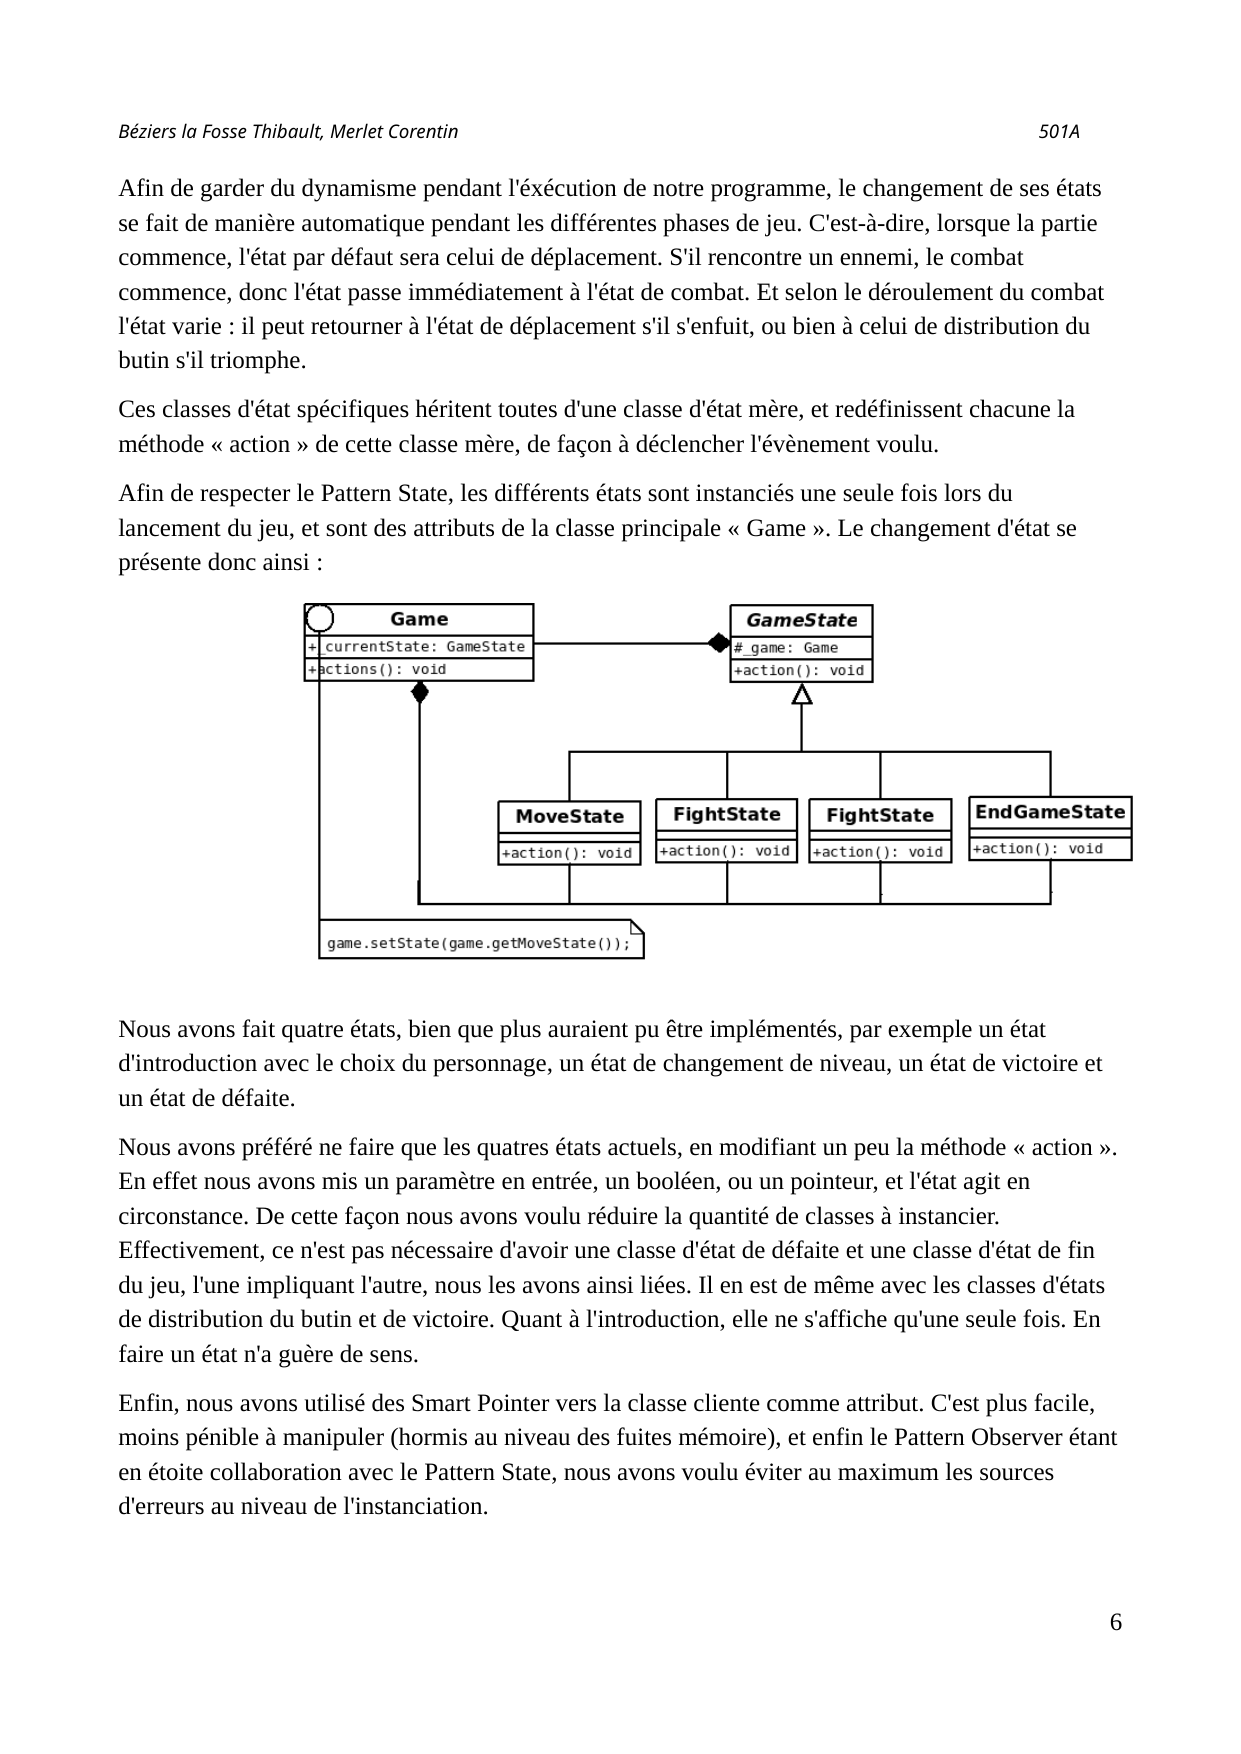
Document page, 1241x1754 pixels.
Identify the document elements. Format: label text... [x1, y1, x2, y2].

text Nous avons préféré ne faire que les quatres états actuels, en modifiant un peu la méthode « action ». En effet nous avons mis un paramètre en entrée, un booléen, ou un pointeur, et l'état agit en circonstance. De cette façon nous avons voulu réduire la quantité de classes à instancier. Effectivement, ce n'est pas nécessaire d'avoir une classe d'état de défaite et une classe d'état de fin du jeu, l'une impliquant l'autre, nous les avons ainsi liées. Il en est de même avec les classes d'états de distribution du butin et de victoire. Quant à l'introduction, elle ne s'affiche qu'une seule fois. En faire un état n'a guère de sens. [118, 1132, 1122, 1368]
text Afin de garder du dynamisme pendant l'éxécution de notre programme, le changement de ses états se fait de manière automatique pendant les différentes phases de jeu. C'est-à-dire, lorsque la partie commence, l'état par défaut sera celui de déplacement. S'il rencontre un ennemi, le combat commence, donc l'état passe immédiatement à l'état de combat. Et selon le déroulement du combat l'état varie : il peut retourner à l'état de déplacement s'il s'enfuit, ou bien à celui de distribution du butin s'il triomphe. [118, 173, 1122, 374]
text Afin de respecter le Pattern State, les différents états sont instanciés une seule fois lors du lancement du jeu, et sont des attributs de la classe principale « Game ». Le changement d'état se présente donc ainsi : [118, 478, 1122, 576]
text Ces classes d'état spécifiques héritent toutes d'une classe d'état mère, et redéfinissent chacune la méthode « action » de cette classe mère, de façon à déclencher l'évènement voulu. [118, 394, 1122, 458]
text Enfin, nous avons utilisé des Smart Pointer vers la classe cliente comme attribut. C'est plus facile, moins pénible à manipuler (hormis au niveau des fuites mémoire), et enfin le Pattern Observer étant en étoite collaboration avec le Pattern State, nous avons voulu éviter au maximum les sources d'erreurs au niveau de l'instanciation. [118, 1388, 1122, 1520]
text Nous avons fait quatre états, bien que plus auraient pu être implémentés, par exemple un état d'introduction avec le choix du personnage, un état de changement de niveau, un état de victoire et un état de défaite. [118, 1009, 1122, 1112]
picture [129, 603, 1134, 1009]
